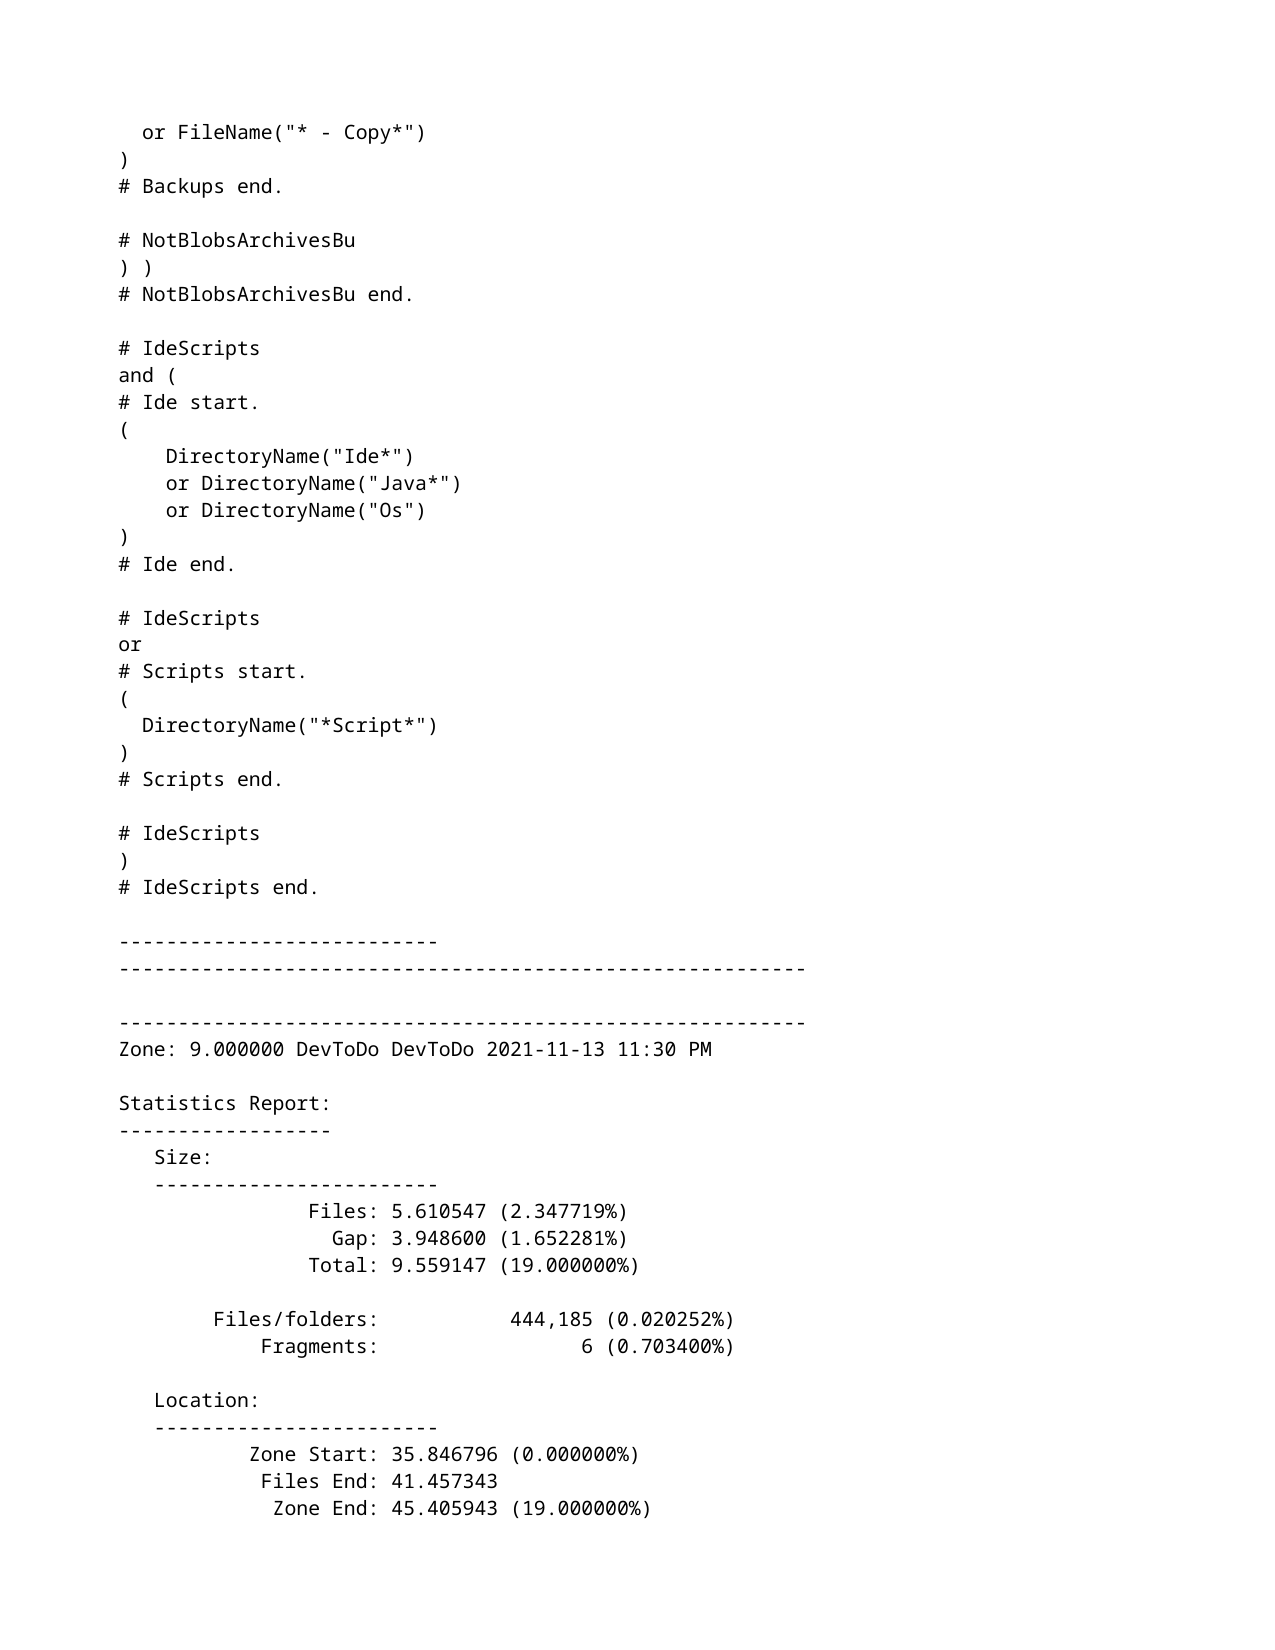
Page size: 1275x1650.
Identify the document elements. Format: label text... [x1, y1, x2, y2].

text ------------------ [118, 1116, 1157, 1143]
text Files: 5.610547 (2.347719%) [118, 1197, 1157, 1224]
text ------------------------ [118, 1170, 1157, 1197]
text DirectoryName("Ide*") [118, 442, 1157, 469]
text # NotBlobsArchivesBu [118, 226, 1157, 253]
text Zone Start: 35.846796 (0.000000%) [118, 1440, 1157, 1467]
text # NotBlobsArchivesBu end. [118, 280, 1157, 307]
text ------------------------ [118, 1413, 1157, 1440]
text ) [118, 523, 1157, 550]
text ) [118, 847, 1157, 873]
text --------------------------- [118, 927, 1157, 954]
text Gap: 3.948600 (1.652281%) [118, 1224, 1157, 1251]
text # IdeScripts end. [118, 873, 1157, 901]
text # IdeScripts [118, 334, 1157, 361]
text Location: [118, 1386, 1157, 1413]
text Size: [118, 1143, 1157, 1170]
text or DirectoryName("Java*") [118, 469, 1157, 496]
text and ( [118, 361, 1157, 388]
text ( [118, 685, 1157, 712]
text # Scripts start. [118, 658, 1157, 685]
text # Ide end. [118, 550, 1157, 577]
text # Scripts end. [118, 766, 1157, 793]
text or [118, 631, 1157, 658]
text or DirectoryName("Os") [118, 496, 1157, 523]
text DirectoryName("*Script*") [118, 712, 1157, 739]
text Files End: 41.457343 [118, 1467, 1157, 1494]
text Statistics Report: [118, 1089, 1157, 1116]
text ---------------------------------------------------------- [118, 1008, 1157, 1035]
text or FileName("* - Copy*") [118, 118, 1157, 145]
text Files/folders: 444,185 (0.020252%) [118, 1305, 1157, 1332]
text # IdeScripts [118, 604, 1157, 631]
text # Backups end. [118, 172, 1157, 199]
text ---------------------------------------------------------- [118, 954, 1157, 981]
text # IdeScripts [118, 819, 1157, 847]
text ) [118, 145, 1157, 172]
text # Ide start. [118, 388, 1157, 415]
text Fragments: 6 (0.703400%) [118, 1332, 1157, 1359]
text Zone End: 45.405943 (19.000000%) [118, 1494, 1157, 1521]
text ) ) [118, 253, 1157, 280]
text Total: 9.559147 (19.000000%) [118, 1251, 1157, 1278]
text Zone: 9.000000 DevToDo DevToDo 2021-11-13 11:30 PM [118, 1035, 1157, 1062]
text ( [118, 415, 1157, 442]
text ) [118, 739, 1157, 766]
